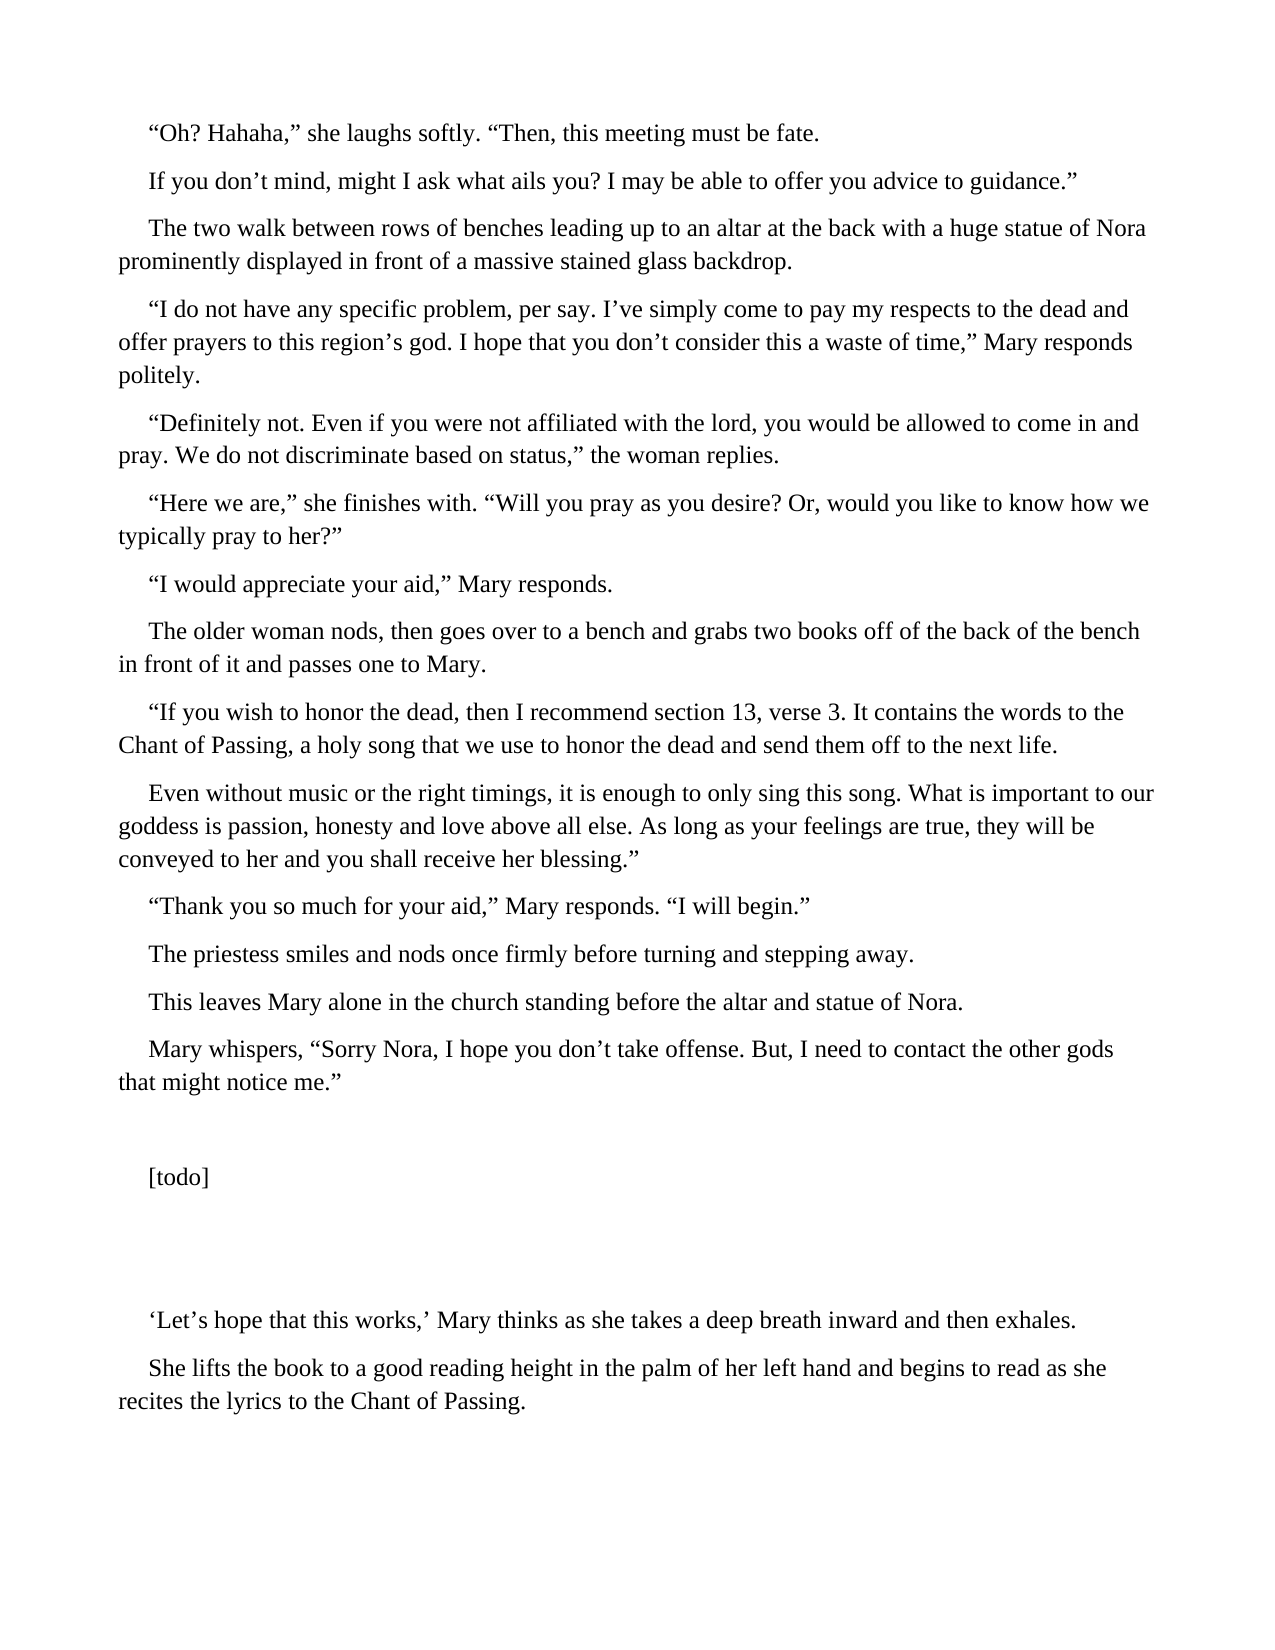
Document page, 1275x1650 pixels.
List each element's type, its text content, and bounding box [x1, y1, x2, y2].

text “If you wish to honor the dead, then I recommend section 13, verse 3. It contains the words to the Chant of Passing, a holy song that we use to honor the dead and send them off to the next life. [118, 697, 1157, 759]
text [todo] [118, 1162, 1157, 1191]
text ‘Let’s hope that this works,’ Mary thinks as she takes a deep breath inward and then exhales. [118, 1305, 1157, 1334]
text The priestess smiles and nods once firmly before turning and stepping away. [118, 939, 1157, 968]
text The older woman nods, then goes over to a bench and grabs two books off of the back of the bench in front of it and passes one to Mary. [118, 616, 1157, 678]
text If you don’t mind, might I ask what ails you? I may be able to offer you advice to guidance.” [118, 166, 1157, 194]
text “Definitely not. Even if you were not affiliated with the lord, you would be allowed to come in and pray. We do not discriminate based on status,” the woman replies. [118, 408, 1157, 469]
text She lifts the book to a good reading height in the palm of her left hand and begins to read as she recites the lyrics to the Chant of Passing. [118, 1353, 1157, 1414]
text “Here we are,” she finishes with. “Will you pray as you desire? Or, would you like to know how we typically pray to her?” [118, 488, 1157, 550]
text “Thank you so much for your aid,” Mary responds. “I will begin.” [118, 891, 1157, 920]
text “I would appreciate your aid,” Mary responds. [118, 569, 1157, 598]
text “I do not have any specific problem, per say. I’ve simply come to pay my respects to the dead and offer prayers to this region’s god. I hope that you don’t consider this a waste of time,” Mary responds politely. [118, 294, 1157, 389]
text Mary whispers, “Sorry Nora, I hope you don’t take offense. But, I need to contact the other gods that might notice me.” [118, 1034, 1157, 1096]
text The two walk between rows of benches leading up to an altar at the back with a huge statue of Nora prominently displayed in front of a massive stained glass backdrop. [118, 213, 1157, 275]
text Even without music or the right timings, it is enough to only sing this song. What is important to our goddess is passion, honesty and love above all else. As long as your feelings are true, they will be conveyed to her and you shall receive her blessing.” [118, 778, 1157, 872]
text This leaves Mary alone in the church standing before the altar and statue of Nora. [118, 987, 1157, 1015]
text “Oh? Hahaha,” she laughs softly. “Then, this meeting must be fate. [118, 118, 1157, 147]
